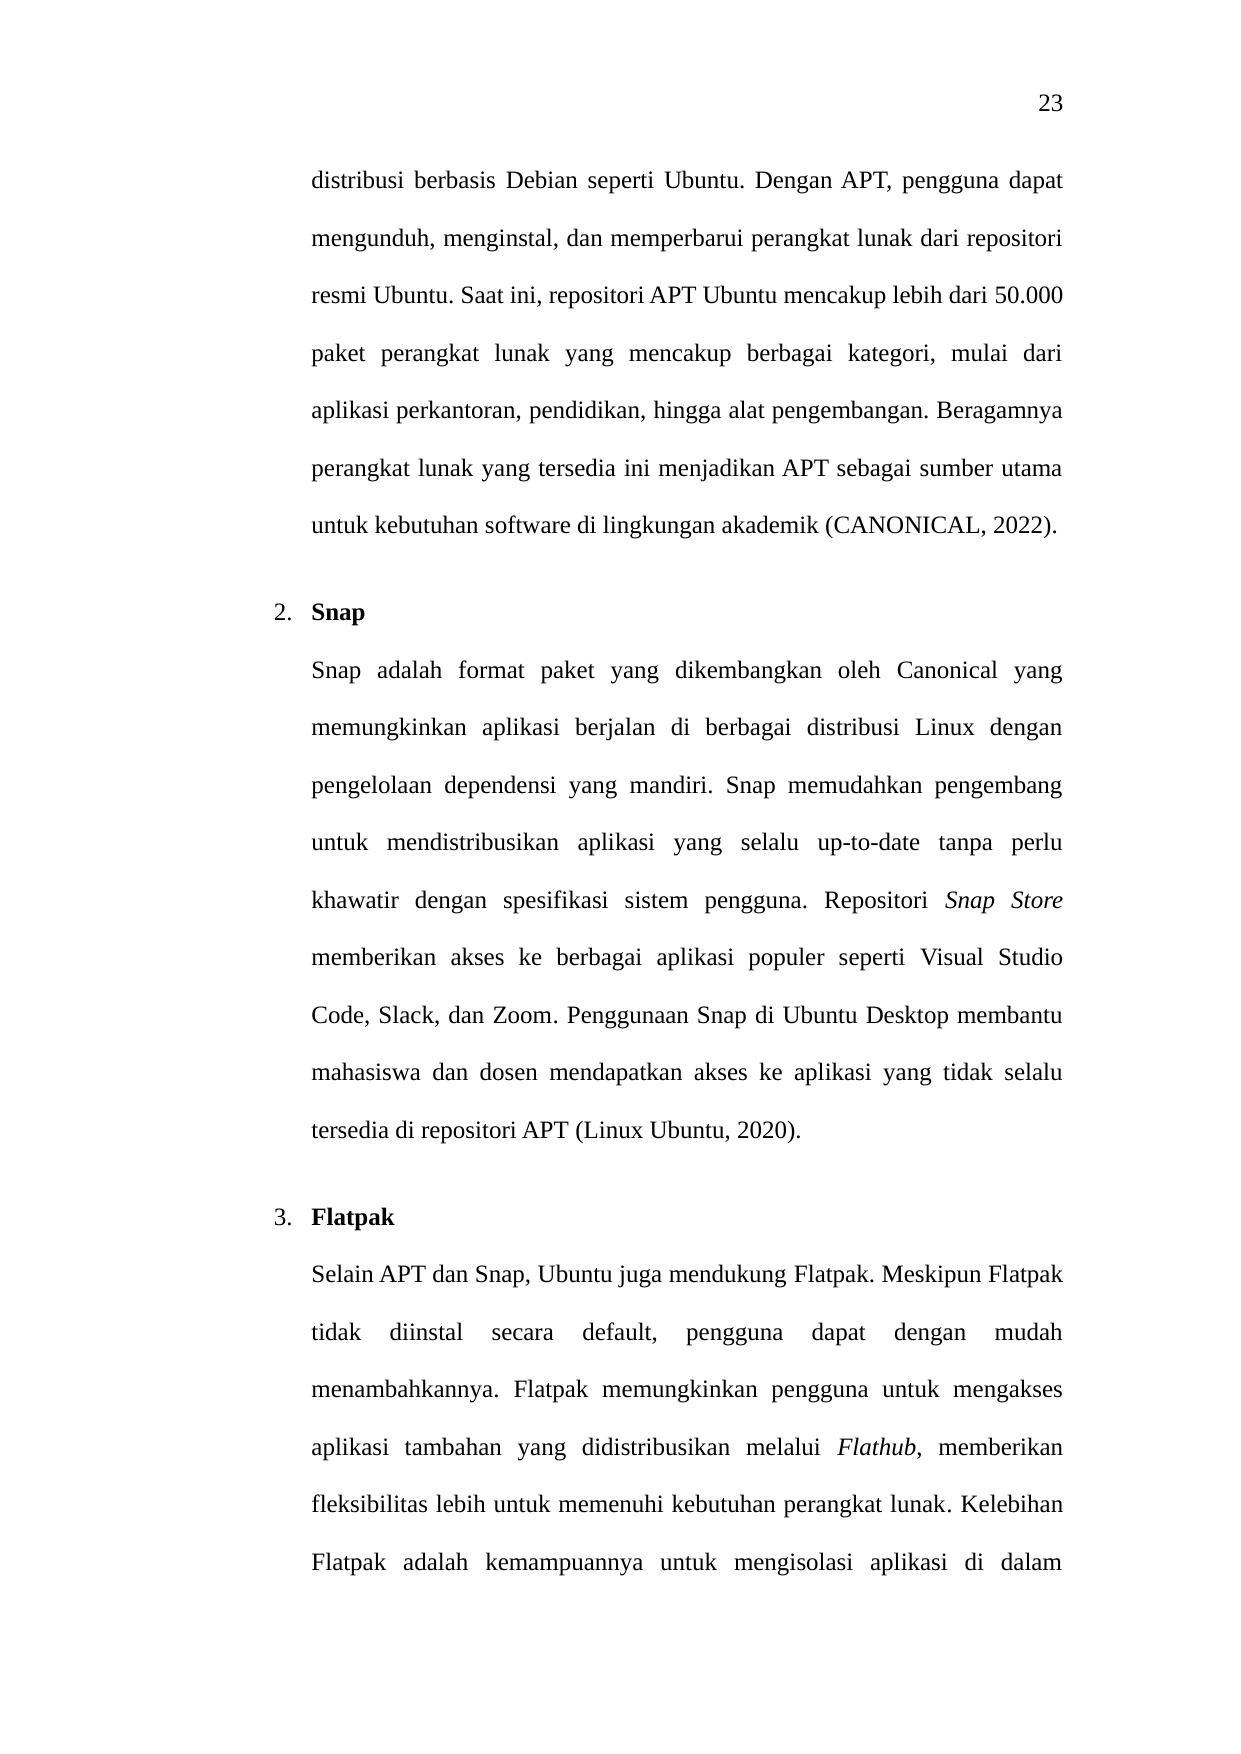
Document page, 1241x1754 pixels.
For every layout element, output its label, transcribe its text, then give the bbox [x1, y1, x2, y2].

list Flatpak Selain APT dan Snap, Ubuntu juga mendukung Flatpak. Meskipun Flatpak tidak diinstal secara default, pengguna dapat dengan mudah menambahkannya. Flatpak memungkinkan pengguna untuk mengakses aplikasi tambahan yang didistribusikan melalui Flathub, memberikan fleksibilitas lebih untuk memenuhi kebutuhan perangkat lunak. Kelebihan Flatpak adalah kemampuannya untuk mengisolasi aplikasi di dalam [274, 1202, 1063, 1576]
list Snap Snap adalah format paket yang dikembangkan oleh Canonical yang memungkinkan aplikasi berjalan di berbagai distribusi Linux dengan pengelolaan dependensi yang mandiri. Snap memudahkan pengembang untuk mendistribusikan aplikasi yang selalu up-to-date tanpa perlu khawatir dengan spesifikasi sistem pengguna. Repositori Snap Store memberikan akses ke berbagai aplikasi populer seperti Visual Studio Code, Slack, dan Zoom. Penggunaan Snap di Ubuntu Desktop membantu mahasiswa dan dosen mendapatkan akses ke aplikasi yang tidak selalu tersedia di repositori APT (Linux Ubuntu, 2020)⁠. [274, 597, 1063, 1143]
list distribusi berbasis Debian seperti Ubuntu. Dengan APT, pengguna dapat mengunduh, menginstal, dan memperbarui perangkat lunak dari repositori resmi Ubuntu. Saat ini, repositori APT Ubuntu mencakup lebih dari 50.000 paket perangkat lunak yang mencakup berbagai kategori, mulai dari aplikasi perkantoran, pendidikan, hingga alat pengembangan. Beragamnya perangkat lunak yang tersedia ini menjadikan APT sebagai sumber utama untuk kebutuhan software di lingkungan akademik (CANONICAL, 2022)⁠. [274, 165, 1063, 539]
